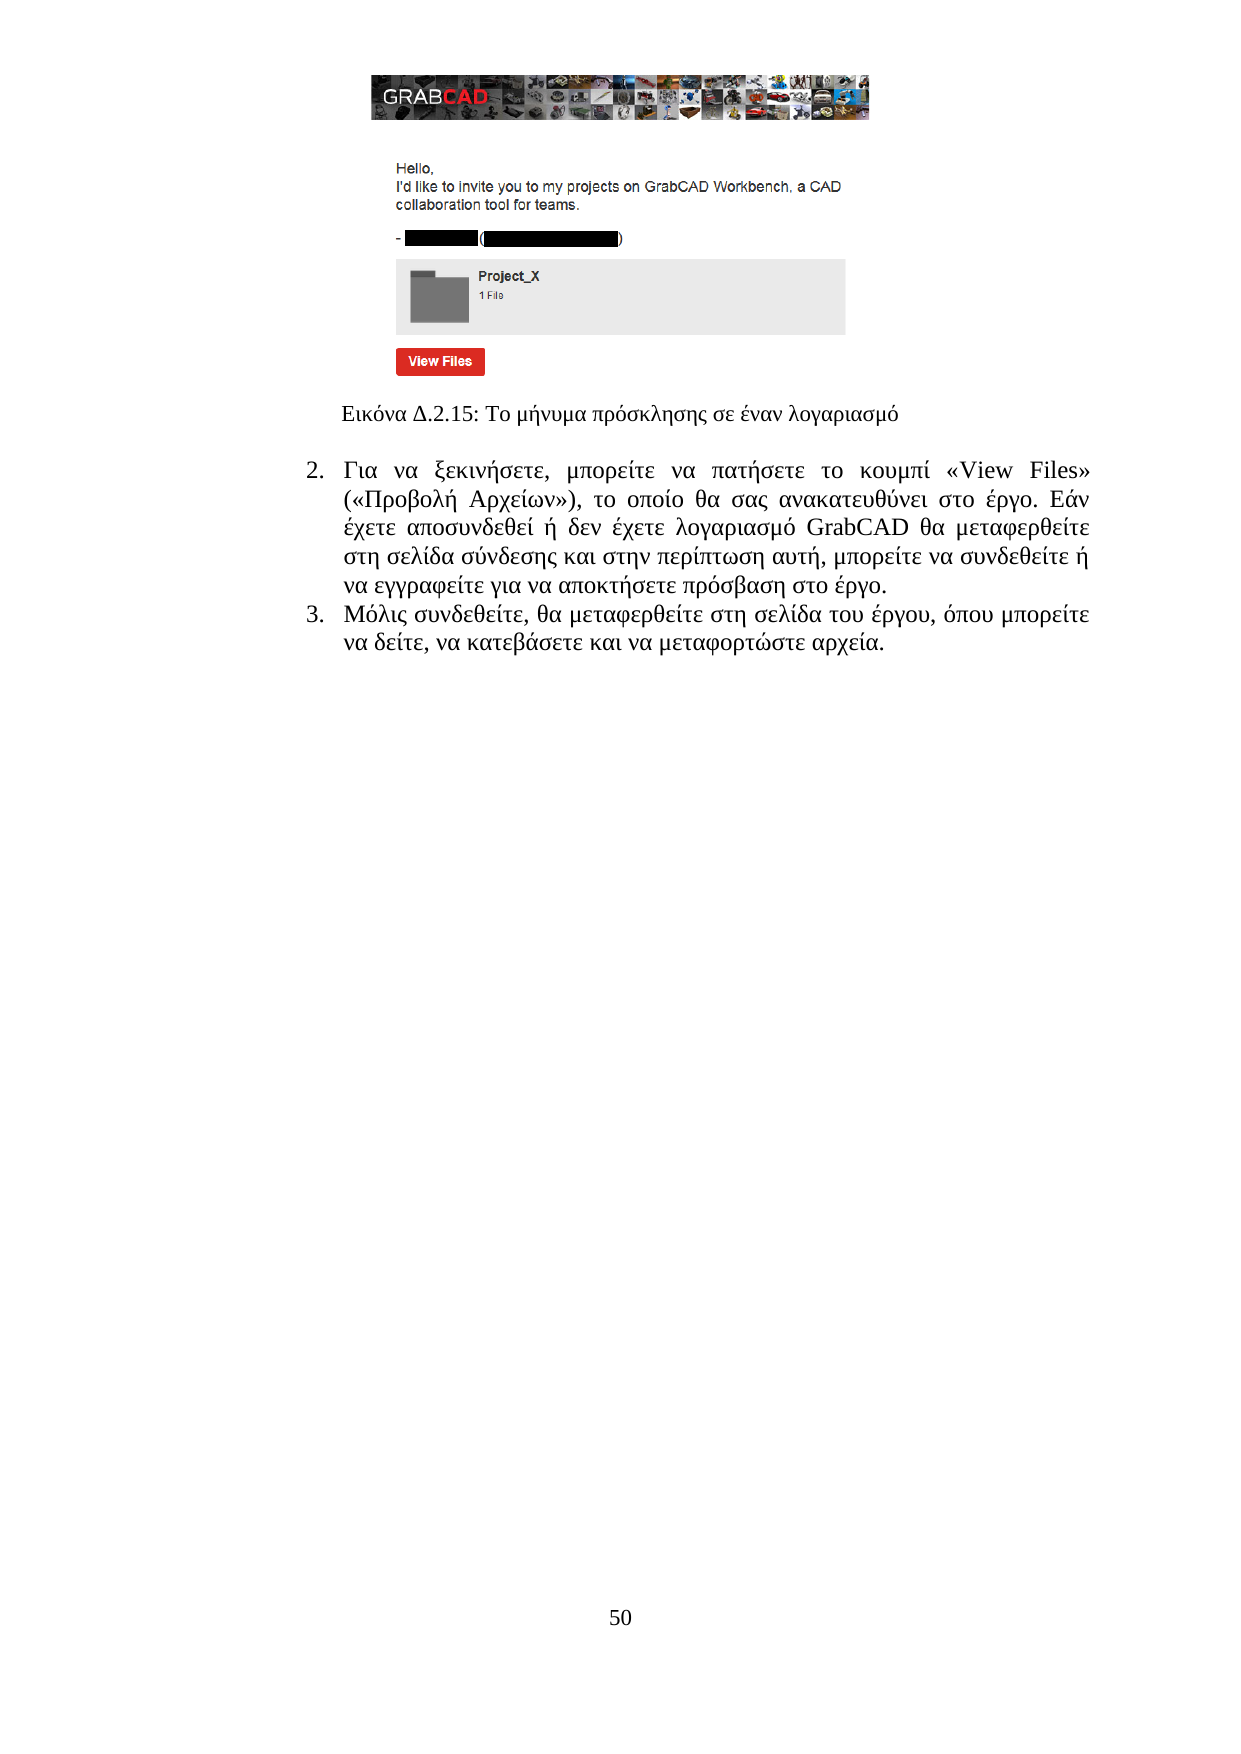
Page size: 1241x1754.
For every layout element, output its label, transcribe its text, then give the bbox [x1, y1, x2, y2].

list Μόλις συνδεθείτε, θα μεταφερθείτε στη σελίδα του έργου, όπου μπορείτε να δείτε, να κατεβάσετε και να μεταφορτώστε αρχεία. [306, 599, 1091, 656]
text Εικόνα Δ.2.15: Το μήνυμα πρόσκλησης σε έναν λογαριασμό [150, 400, 1091, 426]
list Για να ξεκινήσετε, μπορείτε να πατήσετε το κουμπί «View Files» («Προβολή Αρχείων»), το οποίο θα σας ανακατευθύνει στο έργο. Εάν έχετε αποσυνδεθεί ή δεν έχετε λογαριασμό GrabCAD θα μεταφερθείτε στη σελίδα σύνδεσης και στην περίπτωση αυτή, μπορείτε να συνδεθείτε ή να εγγραφείτε για να αποκτήσετε πρόσβαση στο έργο. [306, 455, 1091, 599]
